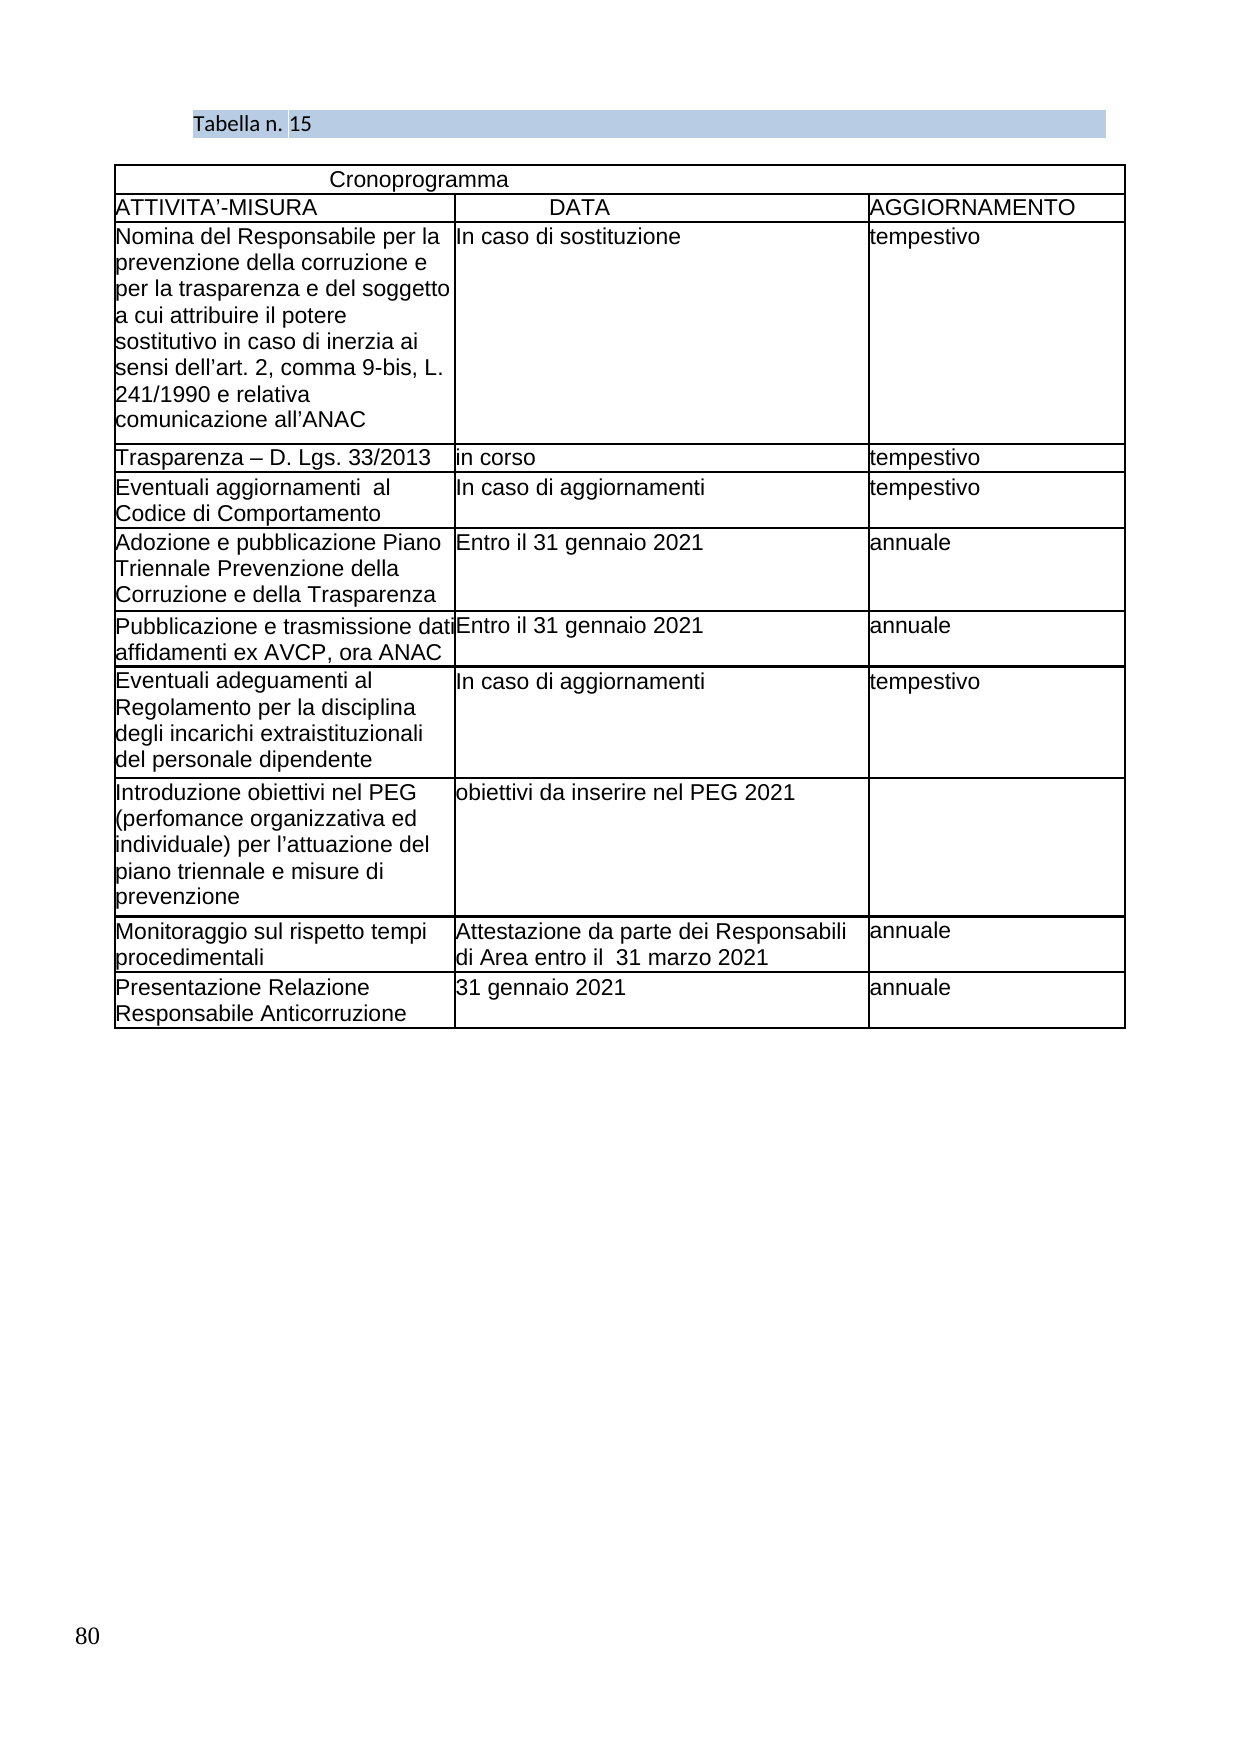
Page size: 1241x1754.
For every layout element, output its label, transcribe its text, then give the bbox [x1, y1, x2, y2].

table_cell tempestivo [870, 668, 1124, 777]
table_cell 31 gennaio 2021 [456, 973, 868, 1027]
table_cell DATA [456, 195, 868, 221]
table_cell Pubblicazione e trasmissione dati affidamenti ex AVCP, ora ANAC [116, 612, 454, 665]
table_cell Trasparenza – D. Lgs. 33/2013 [116, 445, 454, 471]
table_cell annuale [870, 529, 1124, 610]
table_cell annuale [870, 612, 1124, 665]
table_cell annuale [870, 918, 1124, 971]
table_cell In caso di aggiornamenti [456, 668, 868, 777]
table_cell annuale [870, 973, 1124, 1027]
table_cell tempestivo [870, 473, 1124, 527]
table_cell ATTIVITA’-MISURA [116, 195, 454, 221]
table_cell Adozione e pubblicazione Piano Triennale Prevenzione della Corruzione e della Trasparenza [116, 529, 454, 610]
table_cell Attestazione da parte dei Responsabili di Area entro il 31 marzo 2021 [456, 918, 868, 971]
table_cell Entro il 31 gennaio 2021 [456, 529, 868, 610]
table_cell In caso di sostituzione [456, 223, 868, 443]
table_cell [870, 779, 1124, 915]
table_cell Monitoraggio sul rispetto tempi procedimentali [116, 918, 454, 971]
table_cell Presentazione Relazione Responsabile Anticorruzione [116, 973, 454, 1027]
table_cell in corso [456, 445, 868, 471]
table_cell AGGIORNAMENTO [870, 195, 1124, 221]
table_cell Eventuali aggiornamenti al Codice di Comportamento [116, 473, 454, 527]
table_header Cronoprogramma [116, 166, 1124, 192]
table_cell Nomina del Responsabile per la prevenzione della corruzione e per la trasparenza e del soggetto a cui attribuire il potere sostitutivo in caso di inerzia ai sensi dell’art. 2, comma 9-bis, L. 241/1990 e relativa comunicazione all’ANAC [116, 223, 454, 443]
subtitle Tabella n. 15 [193, 109, 1165, 138]
table_cell tempestivo [870, 445, 1124, 471]
table_cell Entro il 31 gennaio 2021 [456, 612, 868, 665]
table_cell obiettivi da inserire nel PEG 2021 [456, 779, 868, 915]
table_cell tempestivo [870, 223, 1124, 443]
table_cell In caso di aggiornamenti [456, 473, 868, 527]
table_cell Introduzione obiettivi nel PEG (perfomance organizzativa ed individuale) per l’attuazione del piano triennale e misure di prevenzione [116, 779, 454, 915]
table_cell Eventuali adeguamenti al Regolamento per la disciplina degli incarichi extraistituzionali del personale dipendente [116, 668, 454, 777]
